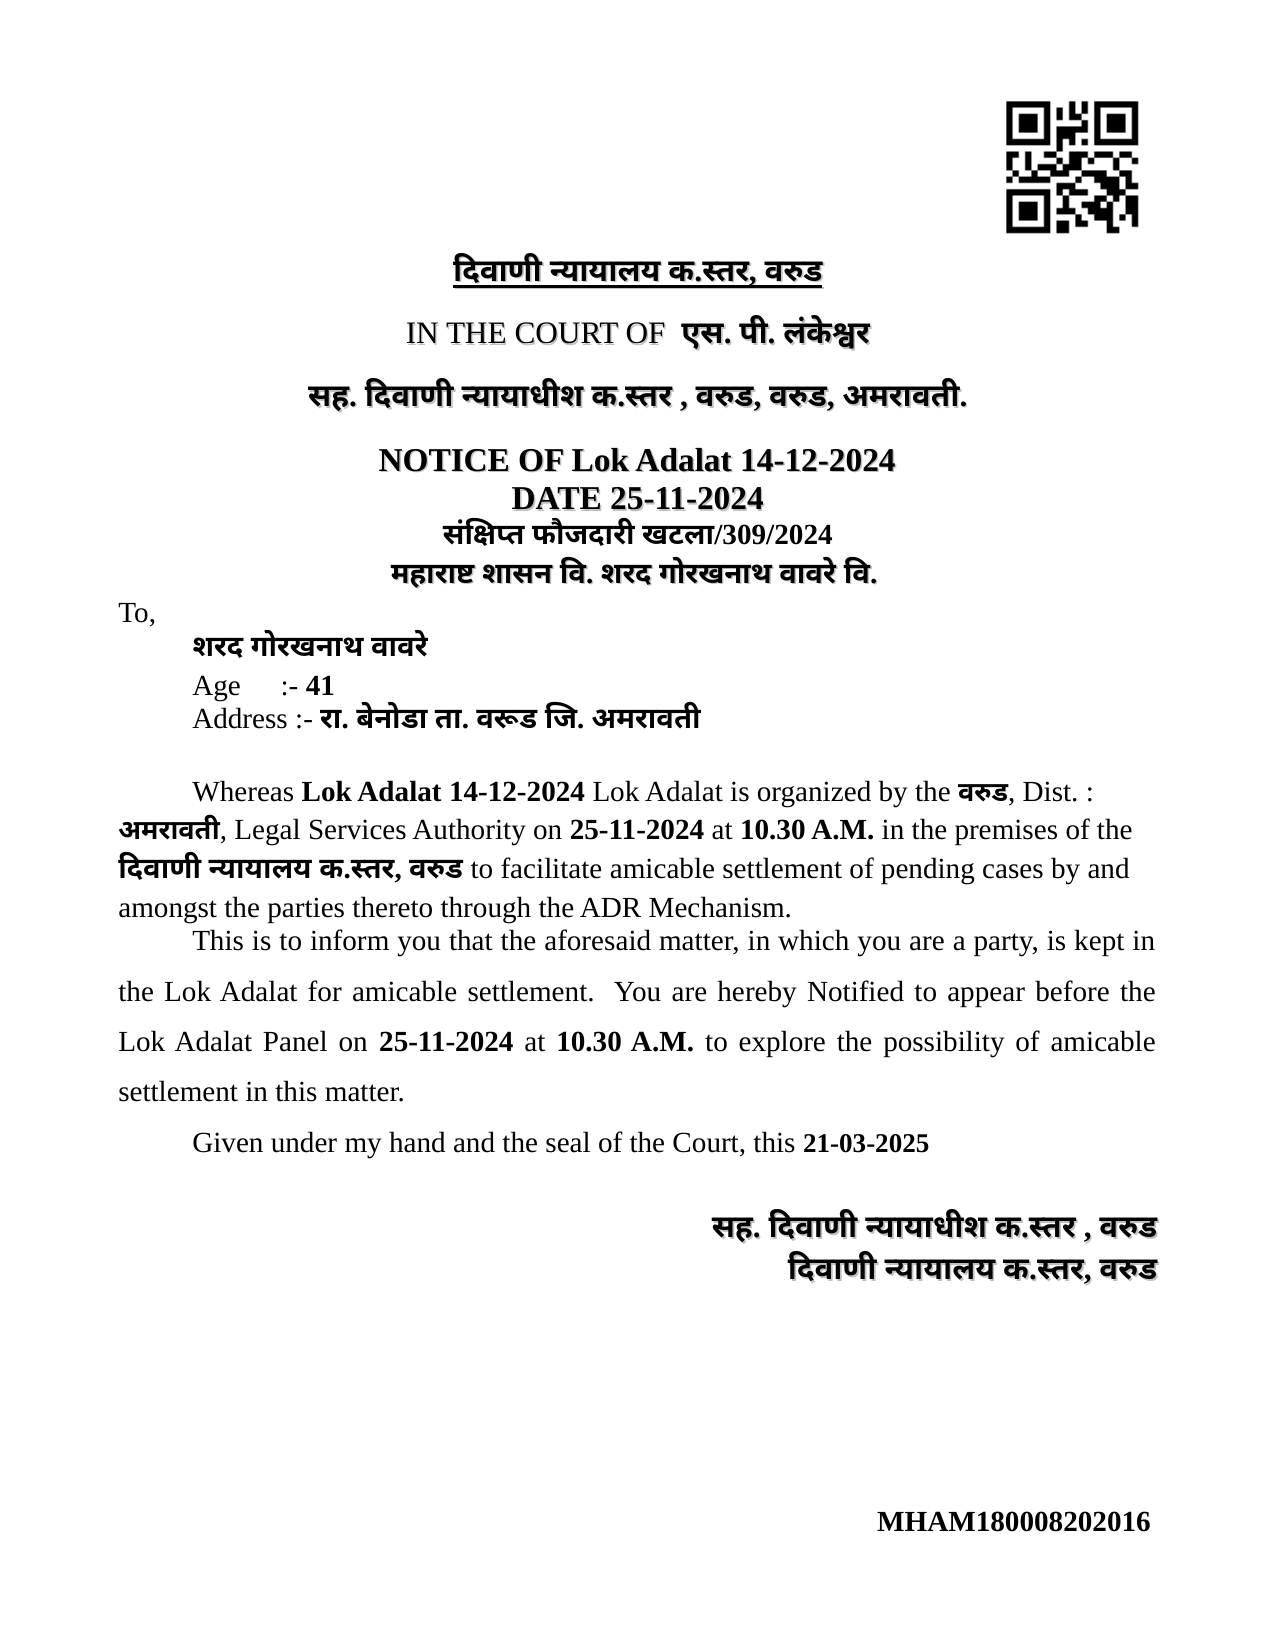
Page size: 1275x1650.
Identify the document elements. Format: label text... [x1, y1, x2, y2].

text DATE 25-11-2024 [118, 478, 1157, 517]
picture [994, 89, 1151, 246]
text महाराष्ट शासन वि. शरद गोरखनाथ वावरे वि. [118, 556, 1157, 595]
text Address :- रा. बेनोडा ता. वरूड जि. अमरावती [118, 701, 1157, 741]
text सह. दिवाणी न्यायाधीश क.स्तर , वरुड, वरुड, अमरावती. [118, 377, 1157, 419]
text सह. दिवाणी न्यायाधीश क.स्तर , वरुड [118, 1209, 1157, 1251]
text To, [118, 595, 1157, 629]
text IN THE COURT OF एस. पी. लंकेश्वर [118, 314, 1157, 356]
text दिवाणी न्यायालय क.स्तर, वरुड [118, 1251, 1157, 1292]
text Whereas Lok Adalat 14-12-2024 Lok Adalat is organized by the वरुड, Dist. : अमरावती, Legal Services Authority on 25-11-2024 at 10.30 A.M. in the premises of the दिवाणी न्यायालय क.स्तर, वरुड to facilitate amicable settlement of pending cases by and amongst the parties thereto through the ADR Mechanism. [118, 774, 1157, 923]
table_header MHAM180008202016 [864, 1499, 1156, 1543]
text NOTICE OF Lok Adalat 14-12-2024 [118, 440, 1157, 478]
text दिवाणी न्यायालय क.स्तर, वरुड [118, 252, 1157, 294]
text This is to inform you that the aforesaid matter, in which you are a party, is kept in the Lok Adalat for amicable settlement. You are hereby Notified to appear before the Lok Adalat Panel on 25-11-2024 at 10.30 A.M. to explore the possibility of amicable settlement in this matter. [118, 923, 1157, 1108]
text शरद गोरखनाथ वावरे [118, 629, 1157, 668]
table_cell [864, 85, 1156, 252]
text Age :- 41 [118, 668, 1157, 701]
text Given under my hand and the seal of the Court, this 21-03-2025 [118, 1125, 1157, 1158]
text संक्षिप्त फौजदारी खटला/309/2024 [118, 517, 1157, 556]
